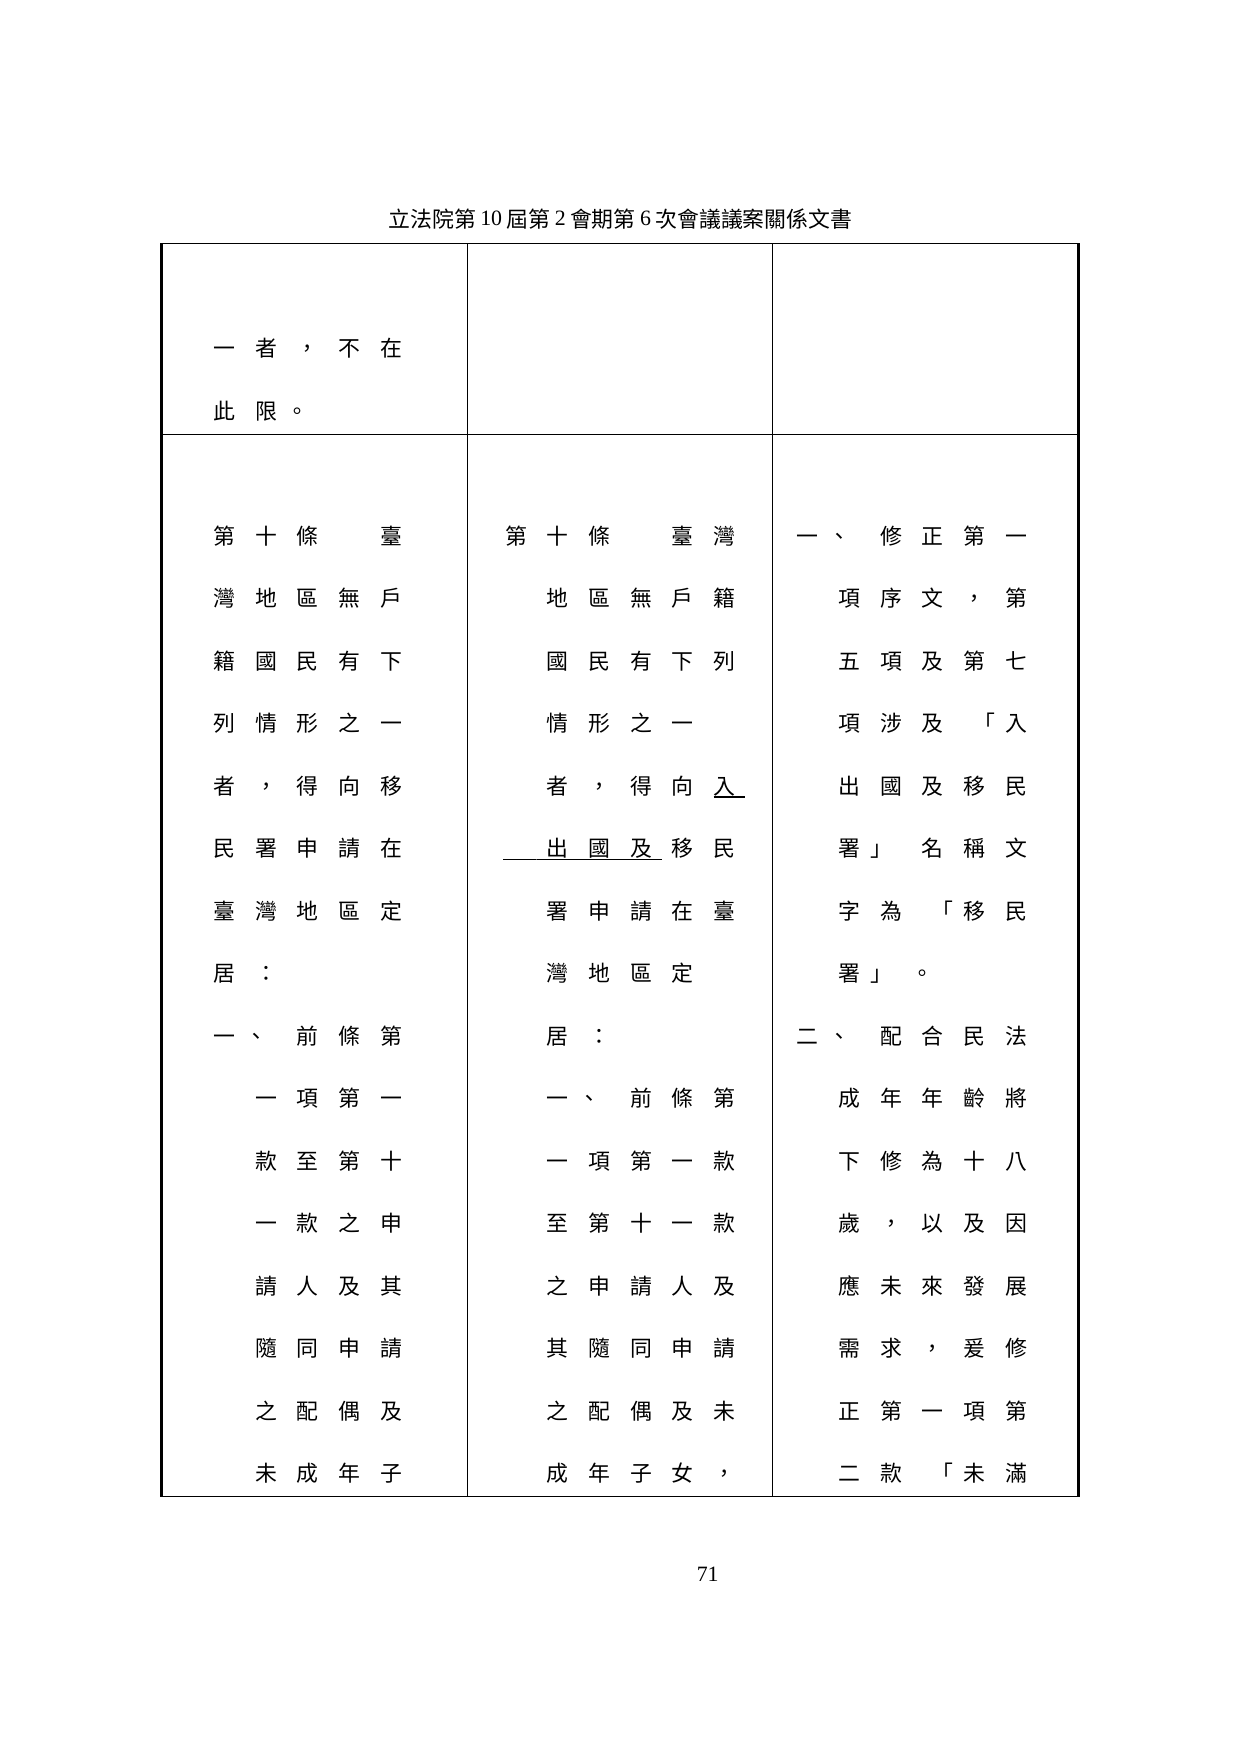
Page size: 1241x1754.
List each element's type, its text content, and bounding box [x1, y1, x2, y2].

table_cell 一者，不在此限。 [163, 244, 467, 433]
table_cell 一、修正第一項序文，第五項及第七項涉及「入出國及移民署」名稱文字為「移民署」。 二、配合民法成年年齡將下修為十八歲，以及因應未來發展需求，爰修正第一項第二款「未滿 [773, 435, 1077, 1496]
table_cell 第十條 臺灣地區無戶籍國民有下列情形之一者，得向入出國及移民署申請在臺灣地區定居： 一、前條第一項第一款至第十一款之申請人及其隨同申請之配偶及未成年子女， [468, 435, 772, 1496]
table_cell [468, 244, 772, 433]
table_cell 第十條 臺灣地區無戶籍國民有下列情形之一者，得向移民署申請在臺灣地區定居： 一、前條第一項第一款至第十一款之申請人及其隨同申請之配偶及未成年子 [163, 435, 467, 1496]
table_cell [773, 244, 1077, 433]
